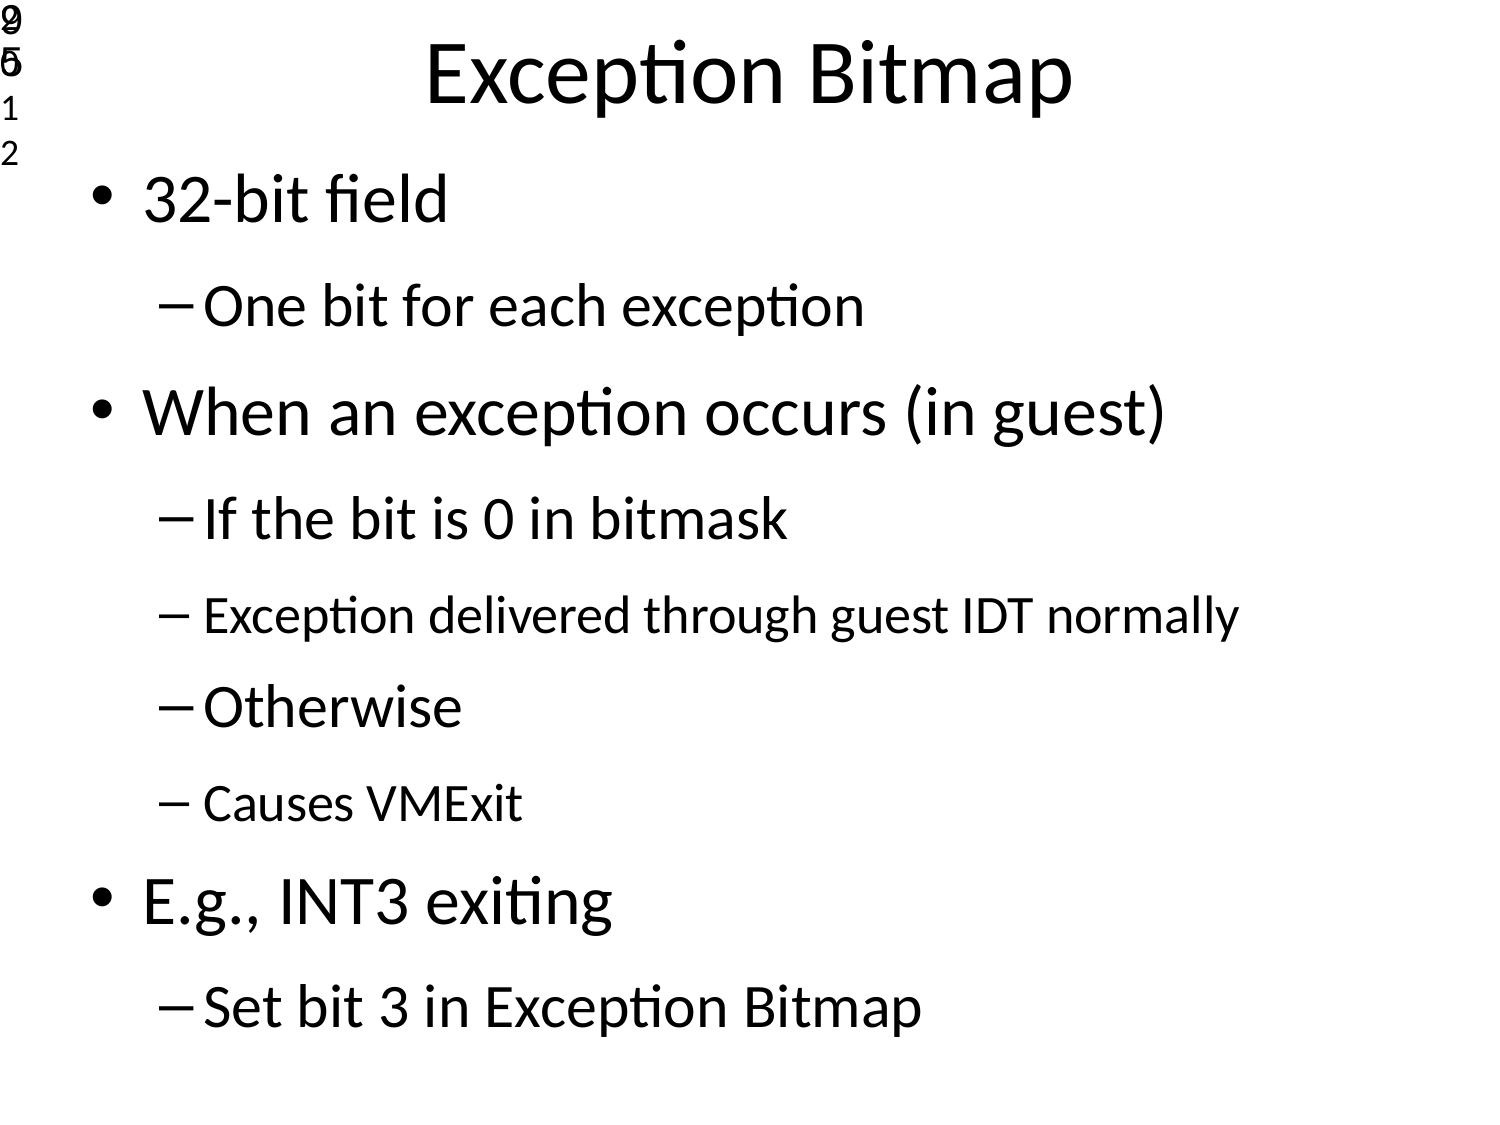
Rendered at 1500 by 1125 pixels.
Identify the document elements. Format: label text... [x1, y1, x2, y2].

list 32-bit field One bit for each exception When an exception occurs (in guest) If the bit is 0 in bitmask Exception delivered through guest IDT normally Otherwise Causes VMExit E.g., INT3 exiting Set bit 3 in Exception Bitmap [75, 145, 1425, 1052]
title Exception Bitmap [75, 0, 1425, 145]
